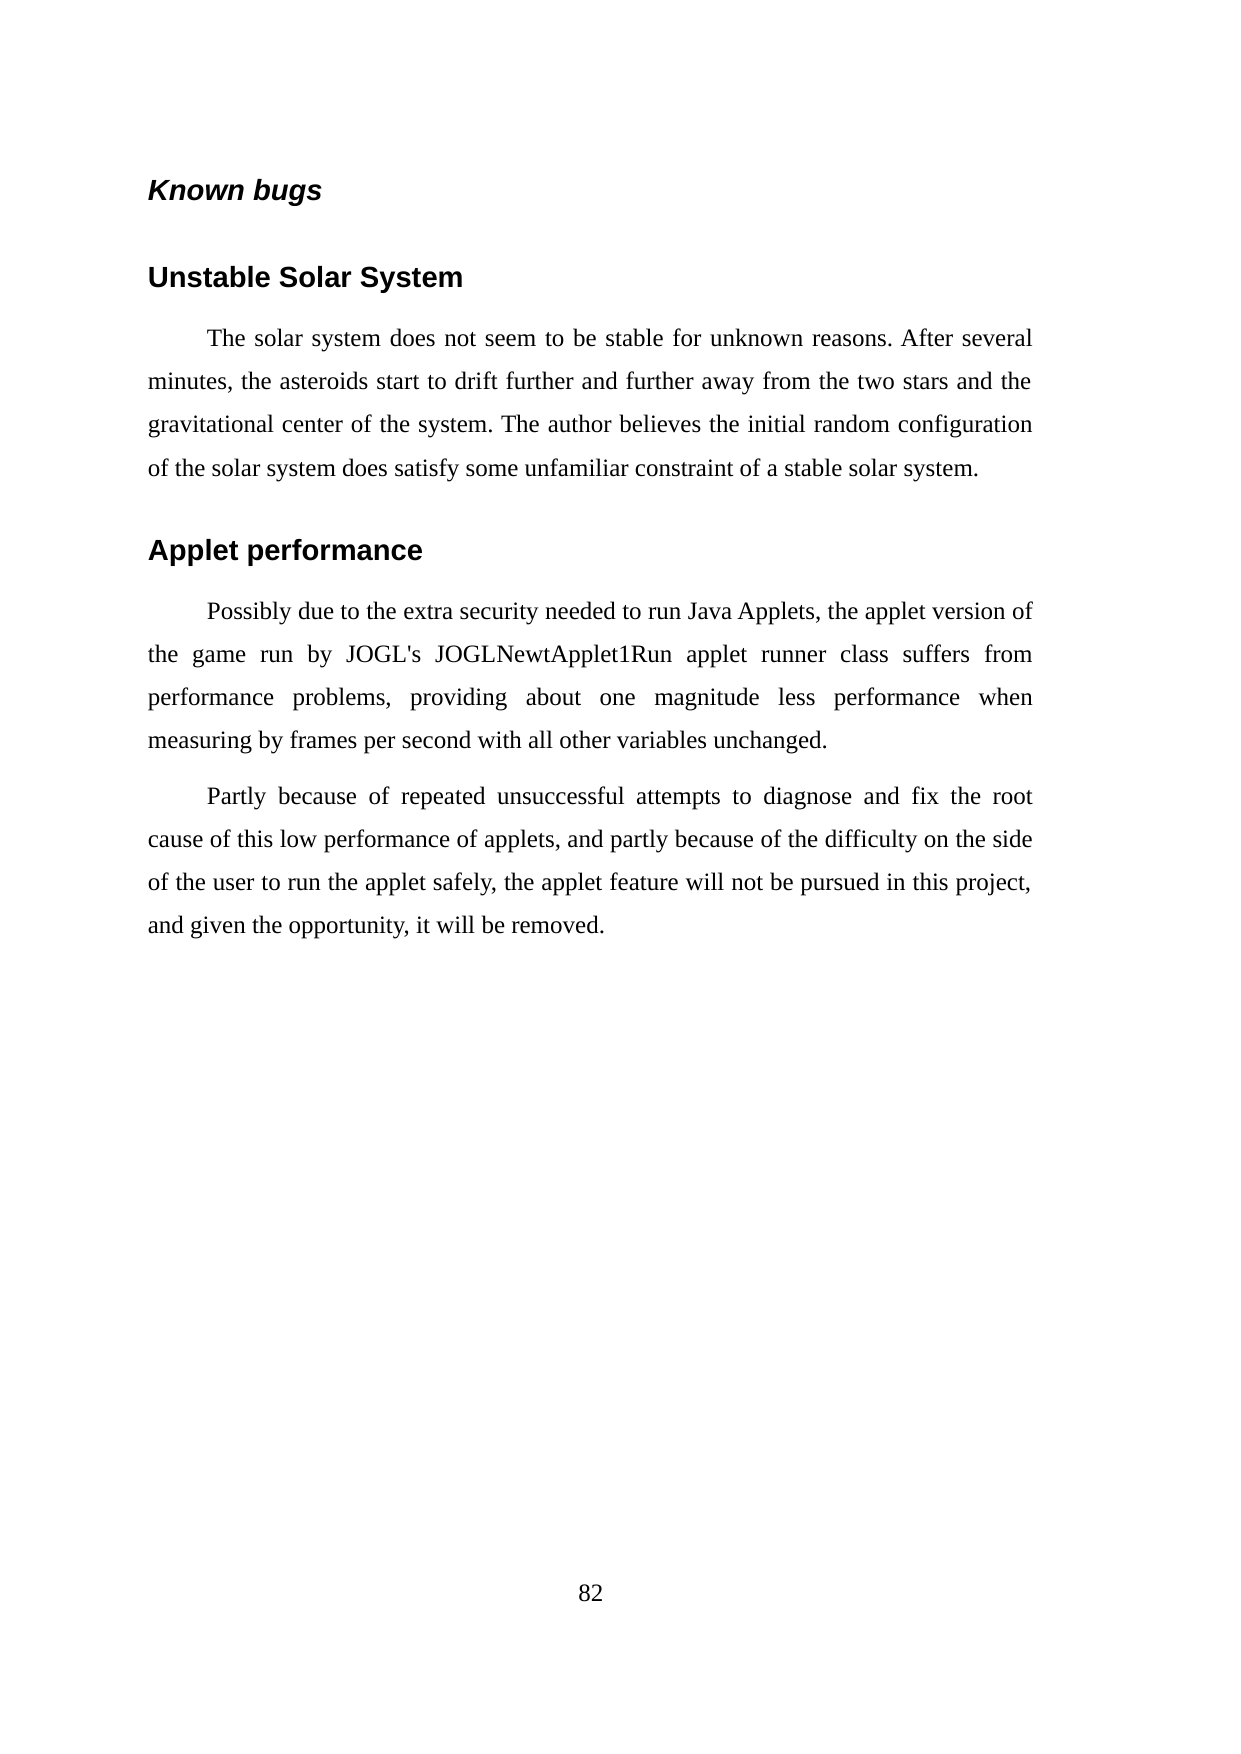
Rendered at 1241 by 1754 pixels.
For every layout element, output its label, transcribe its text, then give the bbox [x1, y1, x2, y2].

text Possibly due to the extra security needed to run Java Applets, the applet version of the game run by JOGL's JOGLNewtApplet1Run applet runner class suffers from performance problems, providing about one magnitude less performance when measuring by frames per second with all other variables unchanged. [148, 596, 1033, 754]
subtitle Unstable Solar System [148, 260, 1033, 294]
text The solar system does not seem to be stable for unknown reasons. After several minutes, the asteroids start to drift further and further away from the two stars and the gravitational center of the system. The author believes the initial random configuration of the solar system does satisfy some unfamiliar constraint of a stable solar system. [148, 323, 1033, 481]
subtitle Applet performance [148, 533, 1033, 567]
text Partly because of repeated unsuccessful attempts to diagnose and fix the root cause of this low performance of applets, and partly because of the difficulty on the side of the user to run the applet safely, the applet feature will not be pursued in this project, and given the opportunity, it will be removed. [148, 781, 1033, 939]
subtitle Known bugs [148, 173, 1033, 206]
